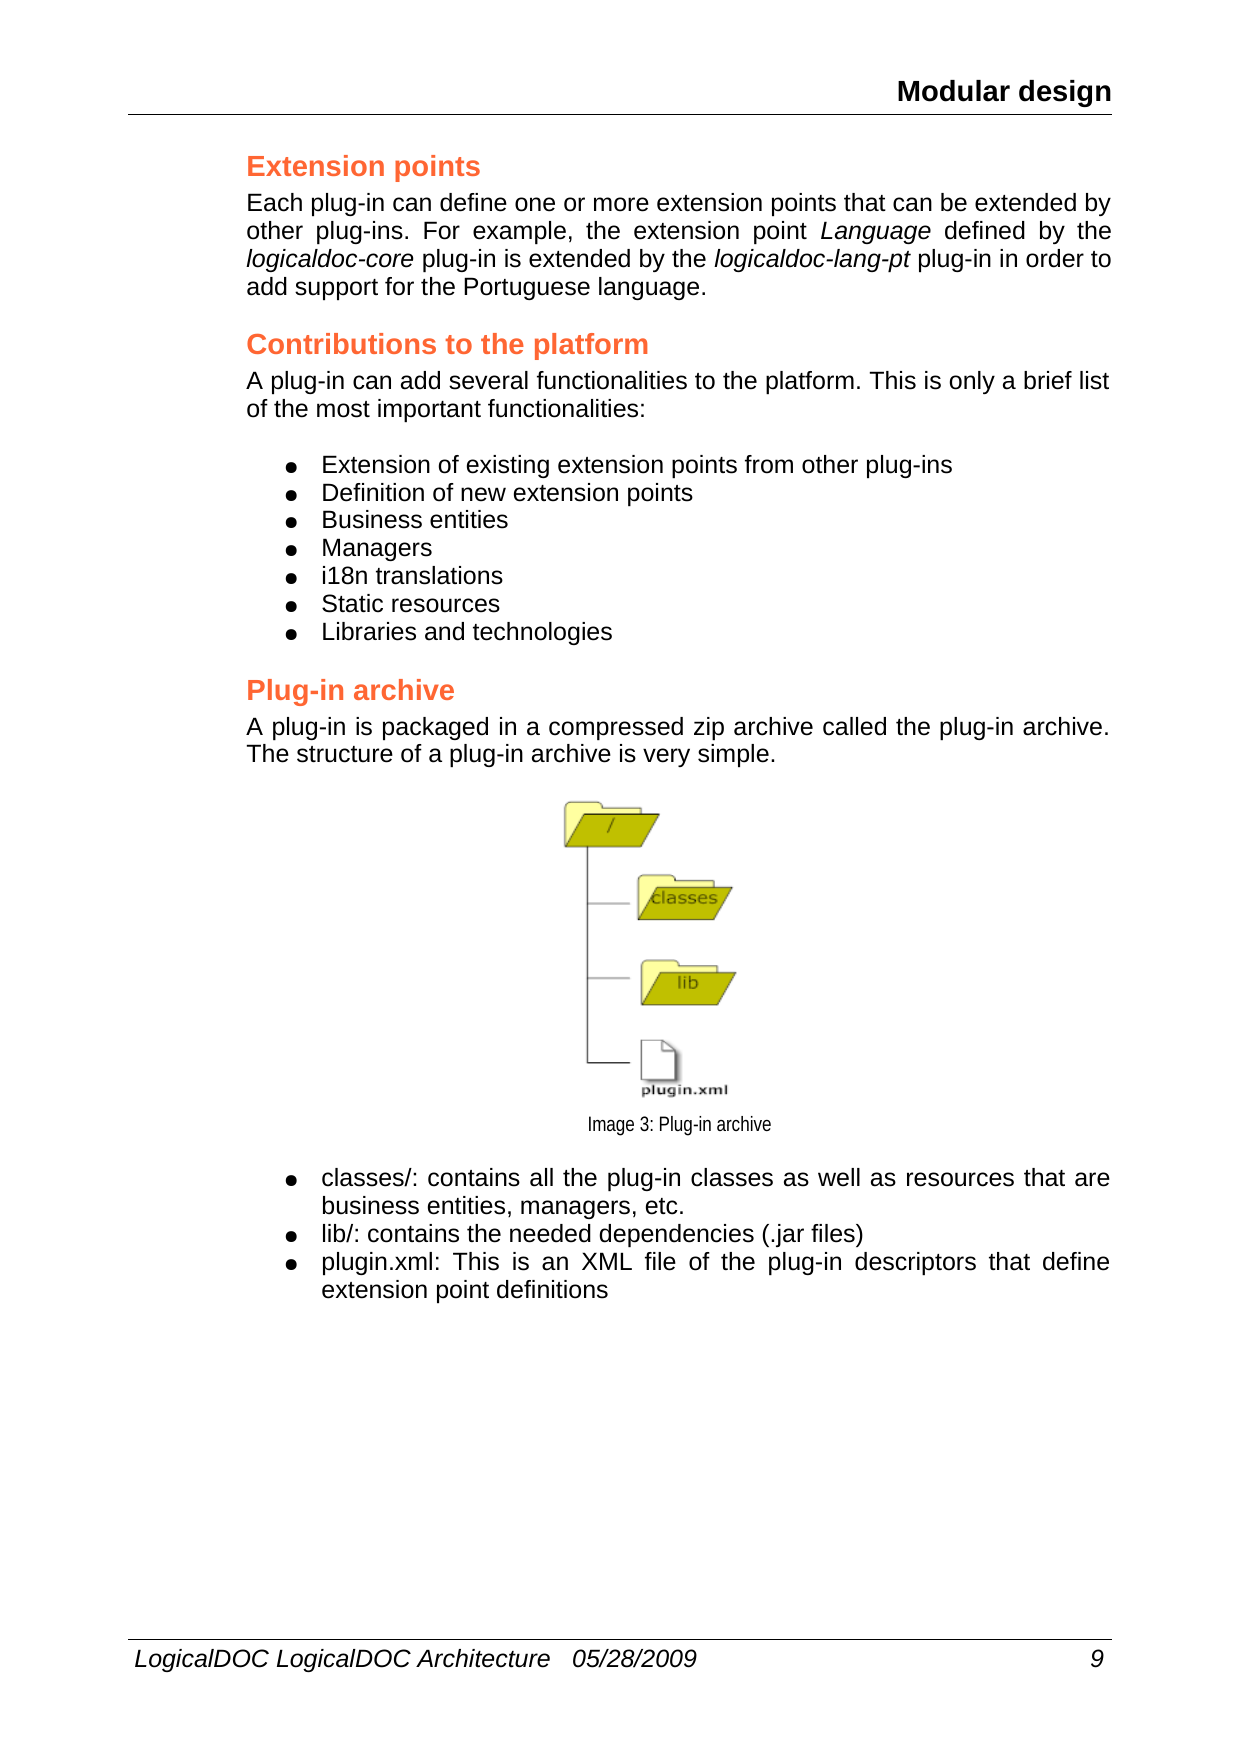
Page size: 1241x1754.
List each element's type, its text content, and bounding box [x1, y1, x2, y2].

text A plug-in is packaged in a compressed zip archive called the plug-in archive. The structure of a plug-in archive is very simple. [246, 712, 1112, 768]
list plugin.xml: This is an XML file of the plug-in descriptors that define extension point definitions [284, 1248, 1112, 1303]
list classes/: contains all the plug-in classes as well as resources that are business entities, managers, etc. [284, 1164, 1112, 1220]
subtitle Extension points [246, 150, 1112, 183]
list lib/: contains the needed dependencies (.jar files) [284, 1220, 1112, 1248]
list i18n translations [284, 562, 1112, 590]
subtitle Contributions to the platform [246, 328, 1112, 361]
text A plug-in can add several functionalities to the platform. This is only a brief list of the most important functionalities: [246, 367, 1112, 422]
picture [556, 790, 754, 1112]
text Each plug-in can define one or more extension points that can be extended by other plug-ins. For example, the extension point Language defined by the logicaldoc-core plug-in is extended by the logicaldoc-lang-pt plug-in in order to add support for the Portuguese language. [246, 188, 1112, 300]
list Definition of new extension points [284, 478, 1112, 506]
list Extension of existing extension points from other plug-ins [284, 450, 1112, 478]
text Image 3: Plug-in archive [545, 1112, 814, 1136]
list Libraries and technologies [284, 618, 1112, 646]
list Static resources [284, 590, 1112, 618]
subtitle Plug-in archive [246, 674, 1112, 706]
list Business entities [284, 506, 1112, 534]
list Managers [284, 534, 1112, 562]
